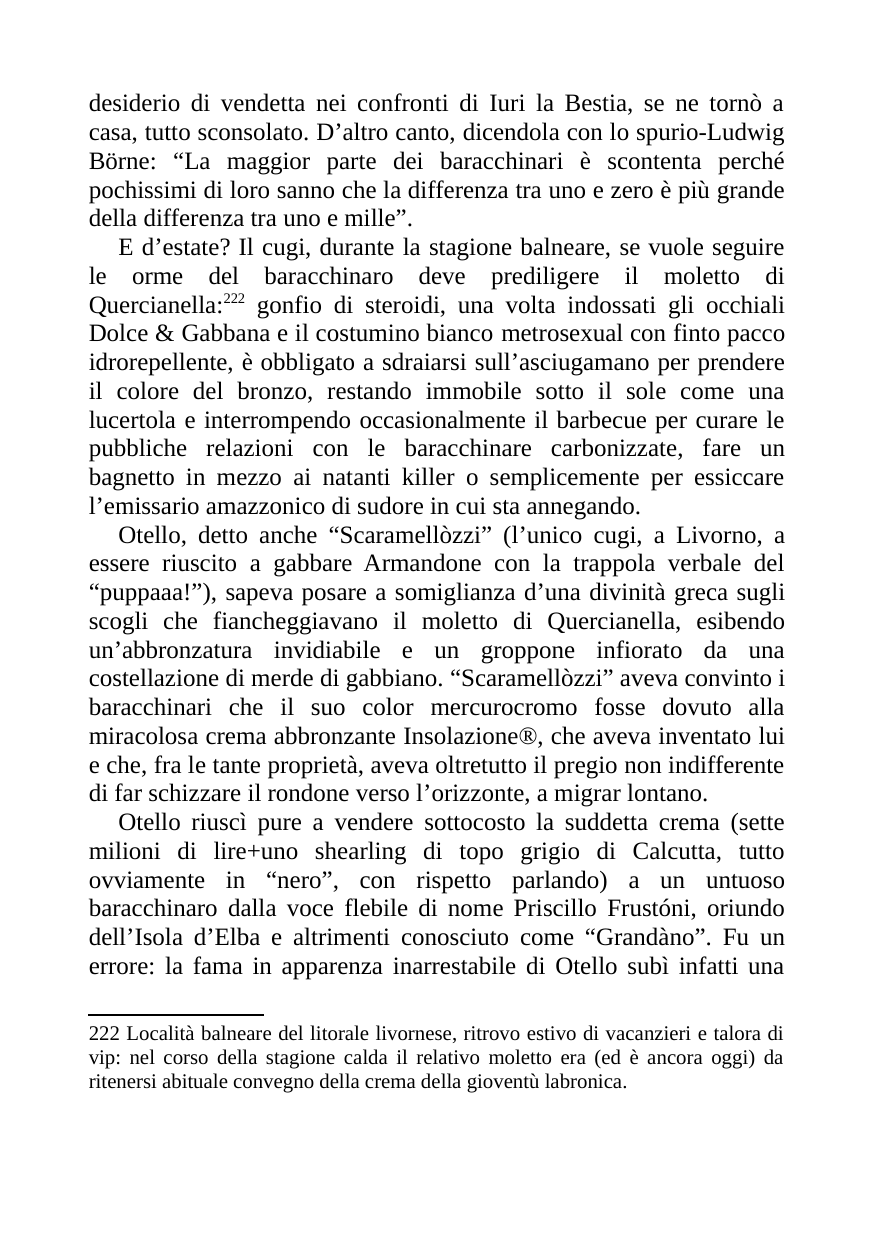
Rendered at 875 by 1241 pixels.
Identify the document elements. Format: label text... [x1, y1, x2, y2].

text Otello, detto anche “Scaramellòzzi” (l’unico cugi, a Livorno, a essere riuscito a gabbare Armandone con la trappola verbale del “puppaaa!”), sapeva posare a somiglianza d’una divinità greca sugli scogli che fiancheggiavano il moletto di Quercianella, esibendo un’abbronzatura invidiabile e un groppone infiorato da una costellazione di merde di gabbiano. “Scaramellòzzi” aveva convinto i baracchinari che il suo color mercurocromo fosse dovuto alla miracolosa crema abbronzante Insolazione®, che aveva inventato lui e che, fra le tante proprietà, aveva oltretutto il pregio non indifferente di far schizzare il rondone verso l’orizzonte, a migrar lontano. [88, 520, 786, 807]
text Località balneare del litorale livornese, ritrovo estivo di vacanzieri e talora di vip: nel corso della stagione calda il relativo moletto era (ed è ancora oggi) da ritenersi abituale convegno della crema della gioventù labronica. [88, 1021, 786, 1093]
text Otello riuscì pure a vendere sottocosto la suddetta crema (sette milioni di lire+uno shearling di topo grigio di Calcutta, tutto ovviamente in “nero”, con rispetto parlando) a un untuoso baracchinaro dalla voce flebile di nome Priscillo Frustóni, oriundo dell’Isola d’Elba e altrimenti conosciuto come “Grandàno”. Fu un errore: la fama in apparenza inarrestabile di Otello subì infatti una [88, 807, 786, 980]
text desiderio di vendetta nei confronti di Iuri la Bestia, se ne tornò a casa, tutto sconsolato. D’altro canto, dicendola con lo spurio-Ludwig Börne: “La maggior parte dei baracchinari è scontenta perché pochissimi di loro sanno che la differenza tra uno e zero è più grande della differenza tra uno e mille”. [88, 88, 786, 232]
text E d’estate? Il cugi, durante la stagione balneare, se vuole seguire le orme del baracchinaro deve prediligere il moletto di Quercianella: gonfio di steroidi, una volta indossati gli occhiali Dolce & Gabbana e il costumino bianco metrosexual con finto pacco idrorepellente, è obbligato a sdraiarsi sull’asciugamano per prendere il colore del bronzo, restando immobile sotto il sole come una lucertola e interrompendo occasionalmente il barbecue per curare le pubbliche relazioni con le baracchinare carbonizzate, fare un bagnetto in mezzo ai natanti killer o semplicemente per essiccare l’emissario amazzonico di sudore in cui sta annegando. [88, 232, 786, 520]
